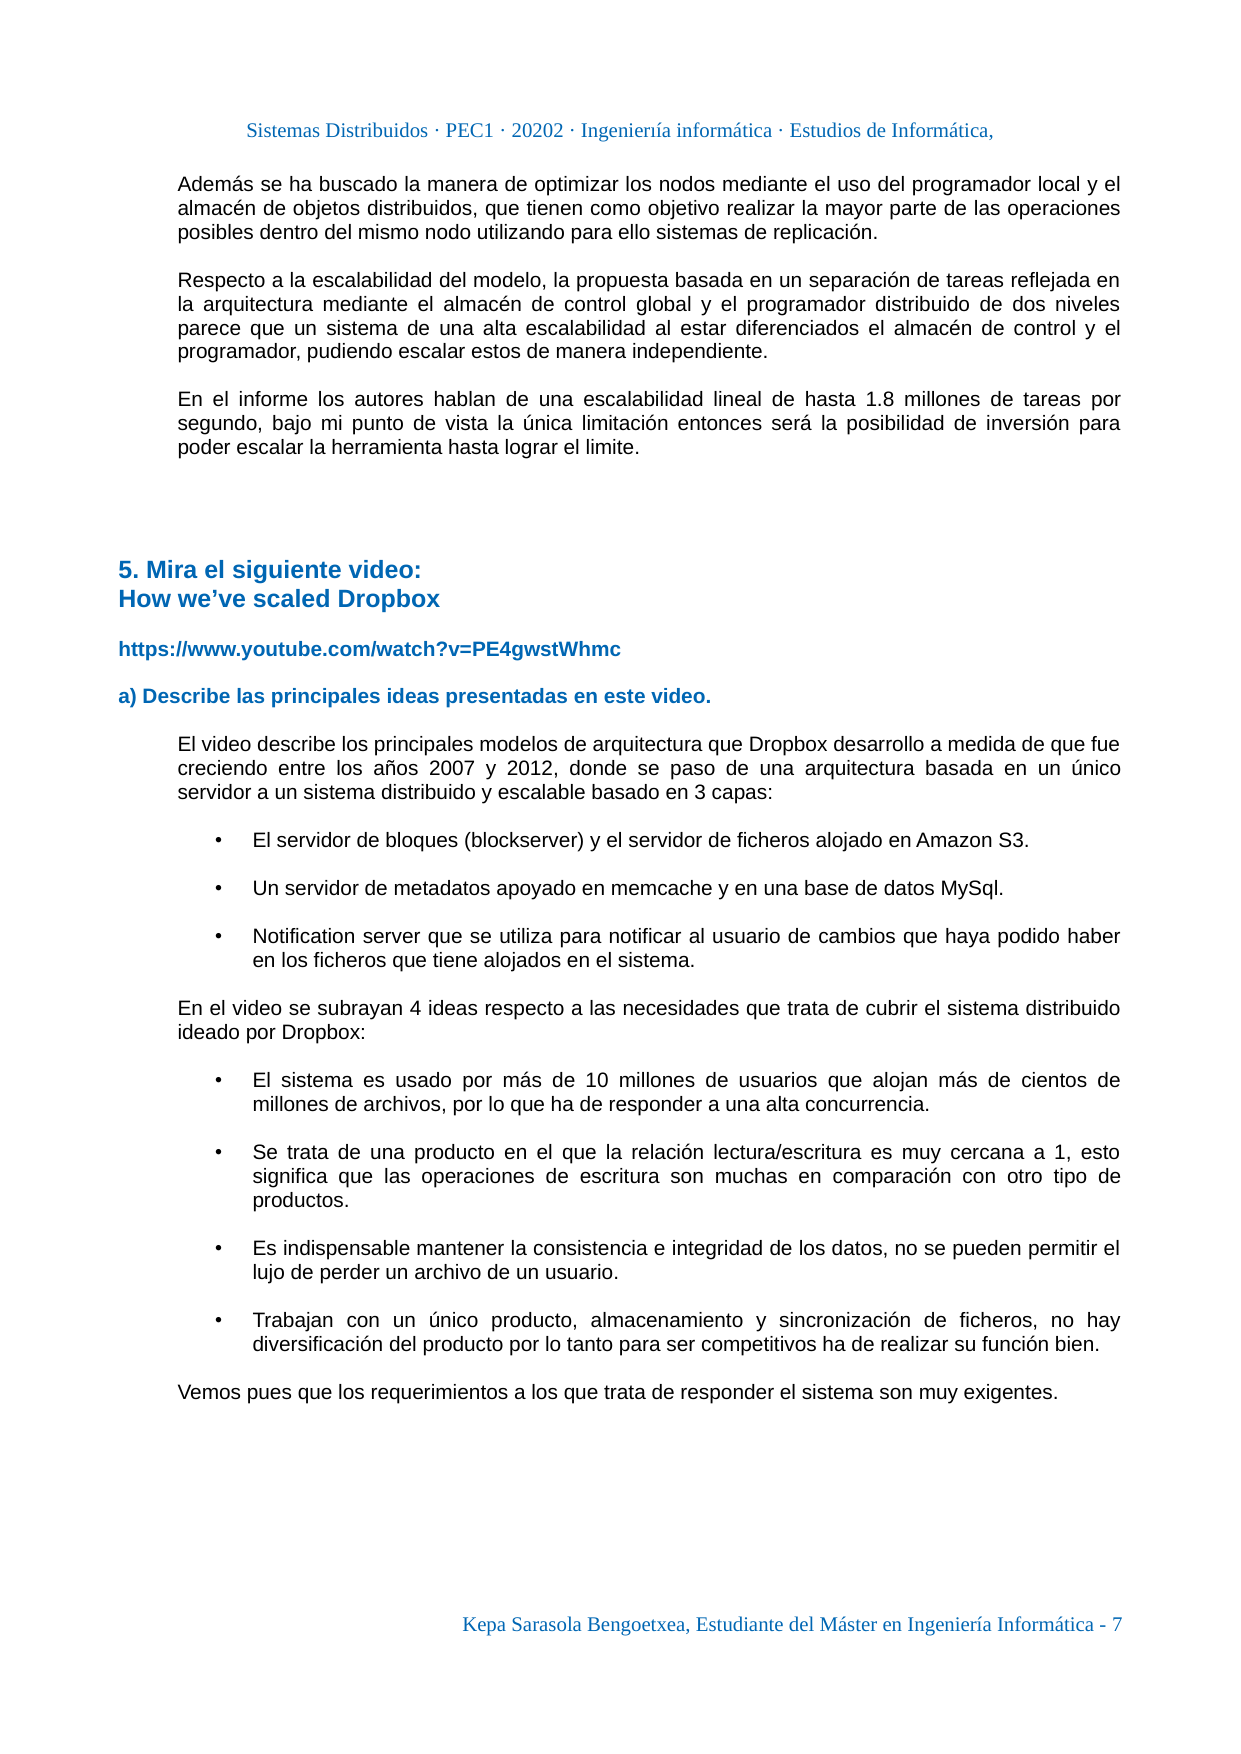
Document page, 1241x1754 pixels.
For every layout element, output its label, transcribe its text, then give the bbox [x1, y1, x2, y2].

text Vemos pues que los requerimientos a los que trata de responder el sistema son muy exigentes. [177, 1380, 1122, 1404]
list Trabajan con un único producto, almacenamiento y sincronización de ficheros, no hay diversificación del producto por lo tanto para ser competitivos ha de realizar su función bien. [215, 1308, 1122, 1356]
list Un servidor de metadatos apoyado en memcache y en una base de datos MySql. [215, 876, 1122, 900]
list Es indispensable mantener la consistencia e integridad de los datos, no se pueden permitir el lujo de perder un archivo de un usuario. [215, 1236, 1122, 1284]
list Notification server que se utiliza para notificar al usuario de cambios que haya podido haber en los ficheros que tiene alojados en el sistema. [215, 924, 1122, 972]
list Se trata de una producto en el que la relación lectura/escritura es muy cercana a 1, esto significa que las operaciones de escritura son muchas en comparación con otro tipo de productos. [215, 1140, 1122, 1212]
text a) Describe las principales ideas presentadas en este video. [118, 684, 1122, 708]
text En el video se subrayan 4 ideas respecto a las necesidades que trata de cubrir el sistema distribuido ideado por Dropbox: [177, 996, 1122, 1044]
text https://www.youtube.com/watch?v=PE4gwstWhmc [118, 636, 1122, 660]
list El servidor de bloques (blockserver) y el servidor de ficheros alojado en Amazon S3. [215, 828, 1122, 852]
text Respecto a la escalabilidad del modelo, la propuesta basada en un separación de tareas reflejada en la arquitectura mediante el almacén de control global y el programador distribuido de dos niveles parece que un sistema de una alta escalabilidad al estar diferenciados el almacén de control y el programador, pudiendo escalar estos de manera independiente. [177, 267, 1122, 363]
text Además se ha buscado la manera de optimizar los nodos mediante el uso del programador local y el almacén de objetos distribuidos, que tienen como objetivo realizar la mayor parte de las operaciones posibles dentro del mismo nodo utilizando para ello sistemas de replicación. [177, 172, 1122, 243]
list El sistema es usado por más de 10 millones de usuarios que alojan más de cientos de millones de archivos, por lo que ha de responder a una alta concurrencia. [215, 1068, 1122, 1116]
text How we’ve scaled Dropbox [118, 584, 1122, 612]
text 5. Mira el siguiente video: [118, 555, 1122, 584]
text El video describe los principales modelos de arquitectura que Dropbox desarrollo a medida de que fue creciendo entre los años 2007 y 2012, donde se paso de una arquitectura basada en un único servidor a un sistema distribuido y escalable basado en 3 capas: [177, 732, 1122, 804]
text En el informe los autores hablan de una escalabilidad lineal de hasta 1.8 millones de tareas por segundo, bajo mi punto de vista la única limitación entonces será la posibilidad de inversión para poder escalar la herramienta hasta lograr el limite. [177, 387, 1122, 459]
